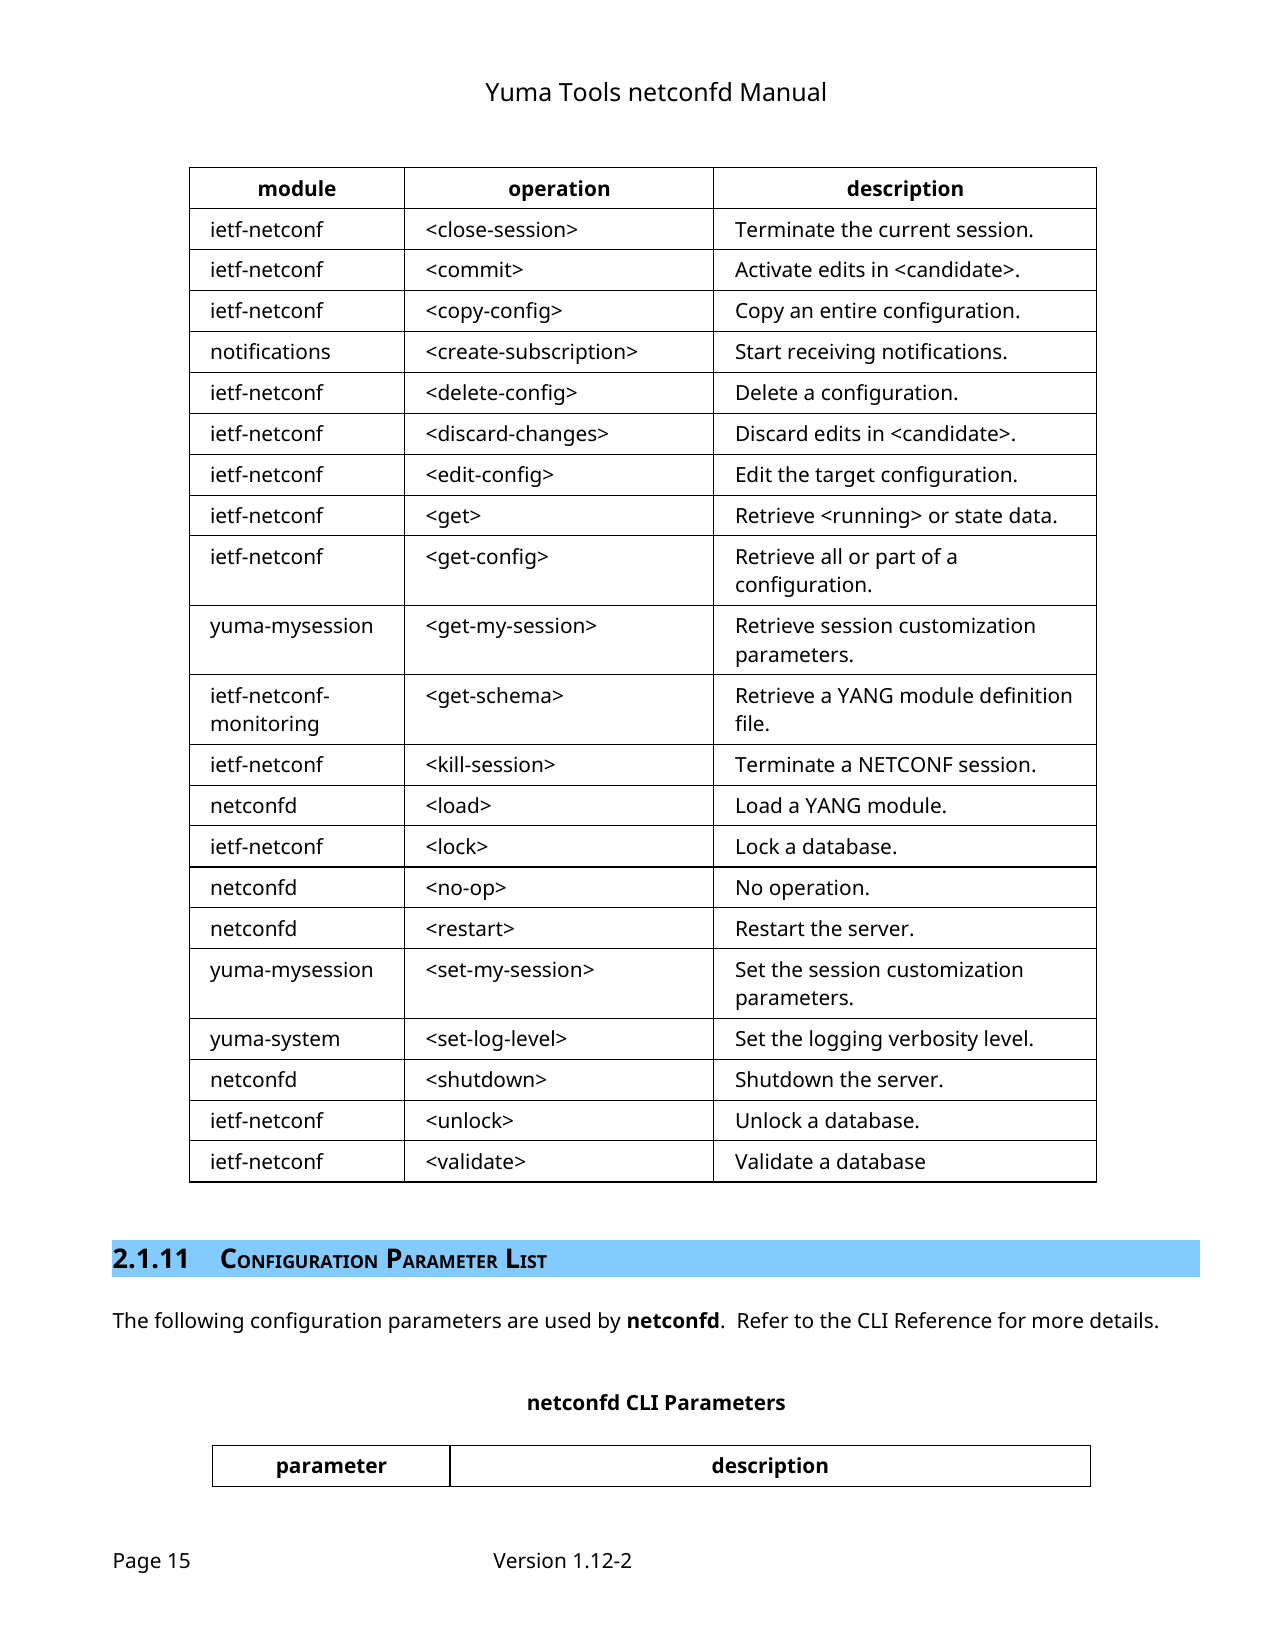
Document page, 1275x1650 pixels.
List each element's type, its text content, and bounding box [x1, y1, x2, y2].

table_cell <close-session> [405, 209, 713, 249]
table_cell ietf-netconf [190, 414, 404, 453]
table_cell ietf-netconf [190, 209, 404, 249]
table_cell <set-log-level> [405, 1019, 713, 1058]
table_cell <get-config> [405, 536, 713, 605]
table_cell Terminate the current session. [714, 209, 1096, 249]
table_header module [190, 168, 404, 208]
table_header parameter [213, 1446, 449, 1486]
table_cell ietf-netconf [190, 1101, 404, 1140]
table_cell <create-subscription> [405, 332, 713, 372]
table_cell Delete a configuration. [714, 373, 1096, 413]
table_cell <no-op> [405, 868, 713, 907]
table_cell netconfd [190, 868, 404, 907]
table_cell <shutdown> [405, 1060, 713, 1099]
table_cell <restart> [405, 908, 713, 948]
table_cell Retrieve all or part of a configuration. [714, 536, 1096, 605]
text The following configuration parameters are used by netconfd. Refer to the CLI Reference for more details. [112, 1306, 1200, 1334]
table_header operation [405, 168, 713, 208]
table_cell Set the logging verbosity level. [714, 1019, 1096, 1058]
table_cell Shutdown the server. [714, 1060, 1096, 1099]
table_cell <unlock> [405, 1101, 713, 1140]
table_cell ietf-netconf [190, 455, 404, 494]
table_cell netconfd [190, 786, 404, 825]
table_cell ietf-netconf [190, 826, 404, 866]
table_cell yuma-mysession [190, 606, 404, 674]
table_cell <get-my-session> [405, 606, 713, 674]
table_cell Start receiving notifications. [714, 332, 1096, 372]
table_header description [451, 1446, 1090, 1486]
table_cell yuma-system [190, 1019, 404, 1058]
table_cell ietf-netconf [190, 250, 404, 290]
table_cell <discard-changes> [405, 414, 713, 453]
table_cell netconfd [190, 908, 404, 948]
table_cell <copy-config> [405, 291, 713, 331]
table_cell <lock> [405, 826, 713, 866]
table_cell yuma-mysession [190, 949, 404, 1018]
table_cell Edit the target configuration. [714, 455, 1096, 494]
subtitle netconfd CLI Parameters [127, 1388, 1185, 1416]
table_cell <get-schema> [405, 675, 713, 743]
table_cell Set the session customization parameters. [714, 949, 1096, 1018]
table_cell <commit> [405, 250, 713, 290]
table_cell ietf-netconf [190, 496, 404, 535]
table_cell Restart the server. [714, 908, 1096, 948]
table_cell ietf-netconf [190, 536, 404, 605]
table_cell Activate edits in <candidate>. [714, 250, 1096, 290]
table_cell <delete-config> [405, 373, 713, 413]
table_cell Validate a database [714, 1141, 1096, 1181]
table_cell <set-my-session> [405, 949, 713, 1018]
table_cell netconfd [190, 1060, 404, 1099]
table_cell <kill-session> [405, 745, 713, 784]
table_cell Lock a database. [714, 826, 1096, 866]
table_cell ietf-netconf [190, 745, 404, 784]
subtitle Configuration Parameter List [112, 1240, 1200, 1277]
table_cell ietf-netconf [190, 373, 404, 413]
table_cell Copy an entire configuration. [714, 291, 1096, 331]
table_cell <validate> [405, 1141, 713, 1181]
table_cell Discard edits in <candidate>. [714, 414, 1096, 453]
table_cell Retrieve <running> or state data. [714, 496, 1096, 535]
table_cell notifications [190, 332, 404, 372]
table_cell Retrieve a YANG module definition file. [714, 675, 1096, 743]
table_cell Unlock a database. [714, 1101, 1096, 1140]
table_cell <load> [405, 786, 713, 825]
table_cell <edit-config> [405, 455, 713, 494]
table_cell ietf-netconf [190, 1141, 404, 1181]
table_cell No operation. [714, 868, 1096, 907]
table_cell Retrieve session customization parameters. [714, 606, 1096, 674]
table_cell Load a YANG module. [714, 786, 1096, 825]
table_cell Terminate a NETCONF session. [714, 745, 1096, 784]
table_cell <get> [405, 496, 713, 535]
table_cell ietf-netconf [190, 291, 404, 331]
table_header description [714, 168, 1096, 208]
table_cell ietf-netconf-monitoring [190, 675, 404, 743]
